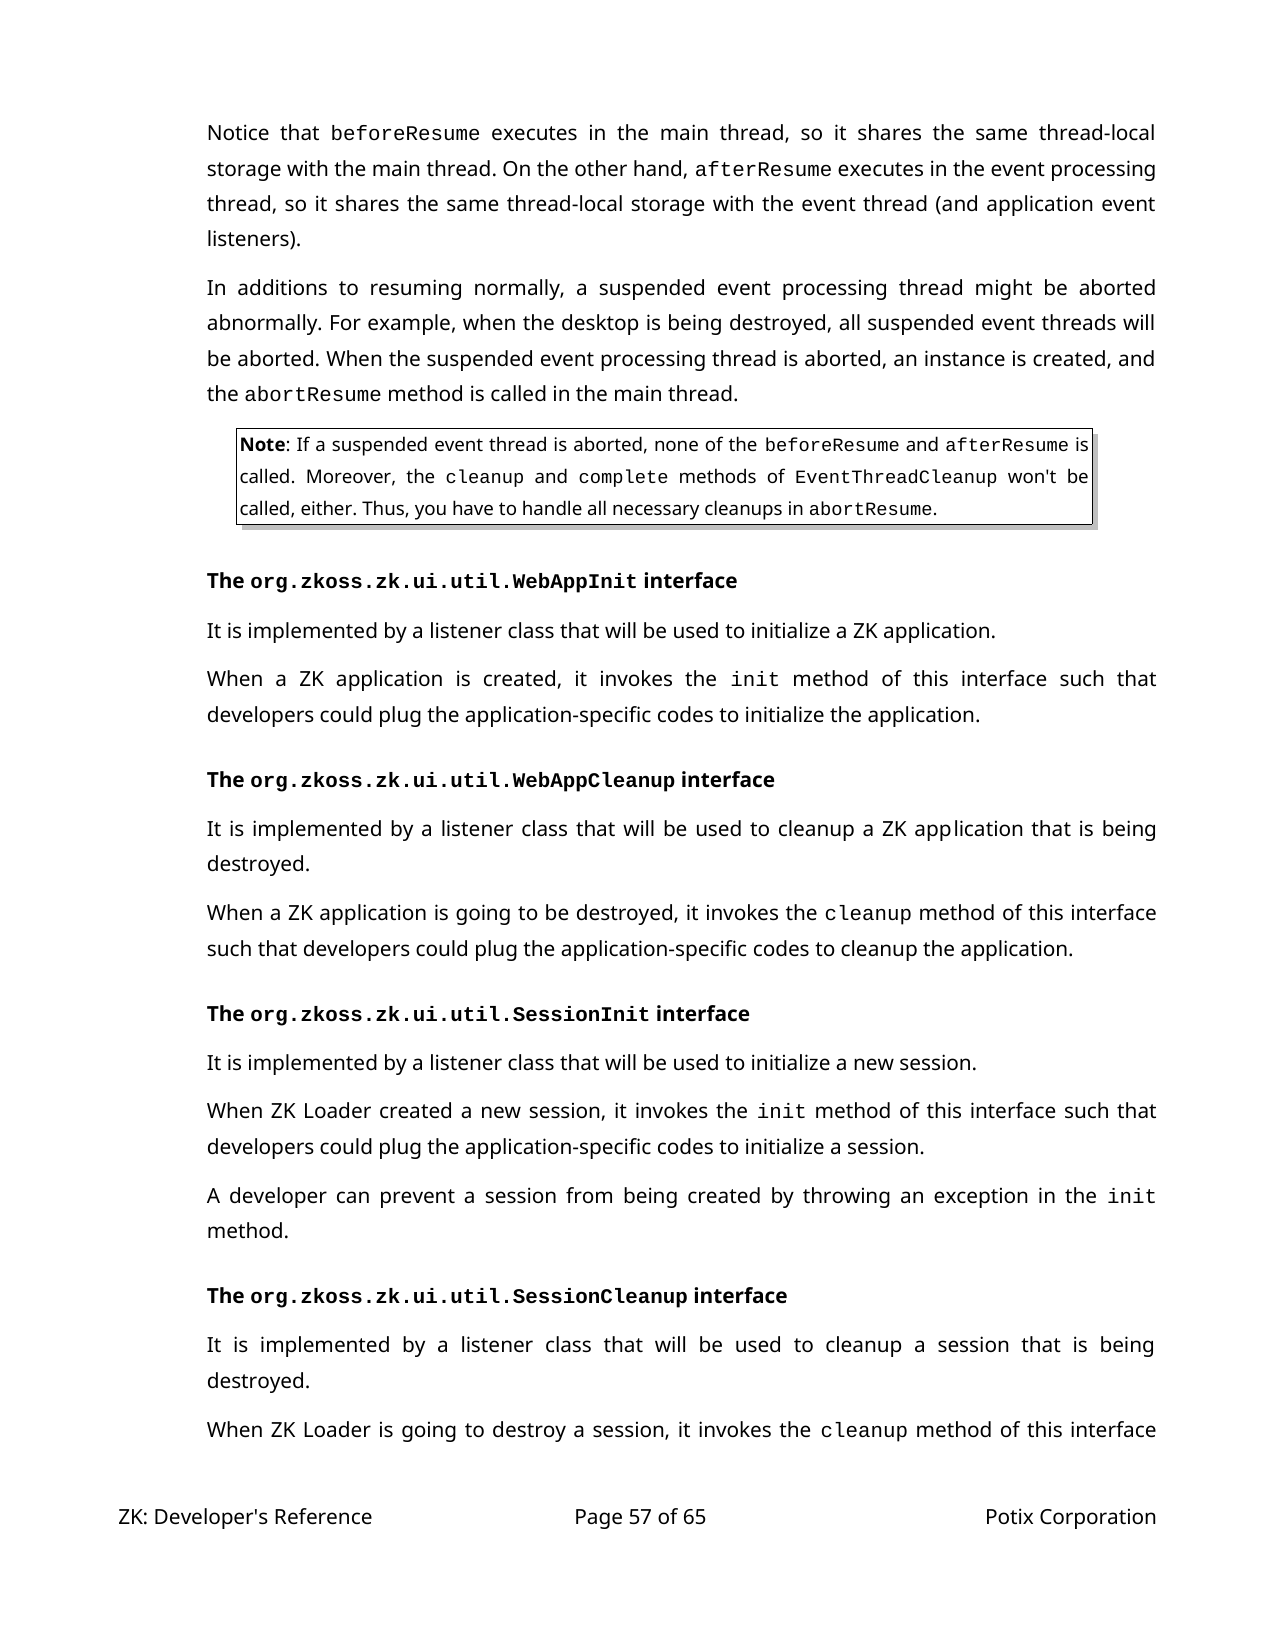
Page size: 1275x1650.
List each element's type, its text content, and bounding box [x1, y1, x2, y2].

text In additions to resuming normally, a suspended event processing thread might be aborted abnormally. For example, when the desktop is being destroyed, all suspended event threads will be aborted. When the suspended event processing thread is aborted, an instance is created, and the abortResume method is called in the main thread. [207, 273, 1157, 407]
text When ZK Loader is going to destroy a session, it invokes the cleanup method of this interface [207, 1415, 1157, 1443]
text When a ZK application is going to be destroyed, it invokes the cleanup method of this interface such that developers could plug the application-specific codes to cleanup the application. [207, 898, 1157, 962]
text When a ZK application is created, it invokes the init method of this interface such that developers could plug the application-specific codes to initialize the application. [207, 664, 1157, 728]
text Notice that beforeResume executes in the main thread, so it shares the same thread-local storage with the main thread. On the other hand, afterResume executes in the event processing thread, so it shares the same thread-local storage with the event thread (and application event listeners). [207, 118, 1157, 253]
subtitle The org.zkoss.zk.ui.util.SessionCleanup interface [207, 1281, 1157, 1310]
text It is implemented by a listener class that will be used to initialize a new session. [207, 1048, 1157, 1076]
text It is implemented by a listener class that will be used to initialize a ZK application. [207, 616, 1157, 644]
text Note: If a suspended event thread is aborted, none of the beforeResume and afterResume is called. Moreover, the cleanup and complete methods of EventThreadCleanup won't be called, either. Thus, you have to handle all necessary cleanups in abortResume. [237, 429, 1092, 524]
text When ZK Loader created a new session, it invokes the init method of this interface such that developers could plug the application-specific codes to initialize a session. [207, 1097, 1157, 1160]
subtitle The org.zkoss.zk.ui.util.WebAppCleanup interface [207, 765, 1157, 793]
text A developer can prevent a session from being created by throwing an exception in the init method. [207, 1181, 1157, 1245]
text It is implemented by a listener class that will be used to cleanup a ZK application that is being destroyed. [207, 814, 1157, 878]
subtitle The org.zkoss.zk.ui.util.SessionInit interface [207, 999, 1157, 1027]
text It is implemented by a listener class that will be used to cleanup a session that is being destroyed. [207, 1331, 1157, 1394]
subtitle The org.zkoss.zk.ui.util.WebAppInit interface [207, 567, 1157, 595]
